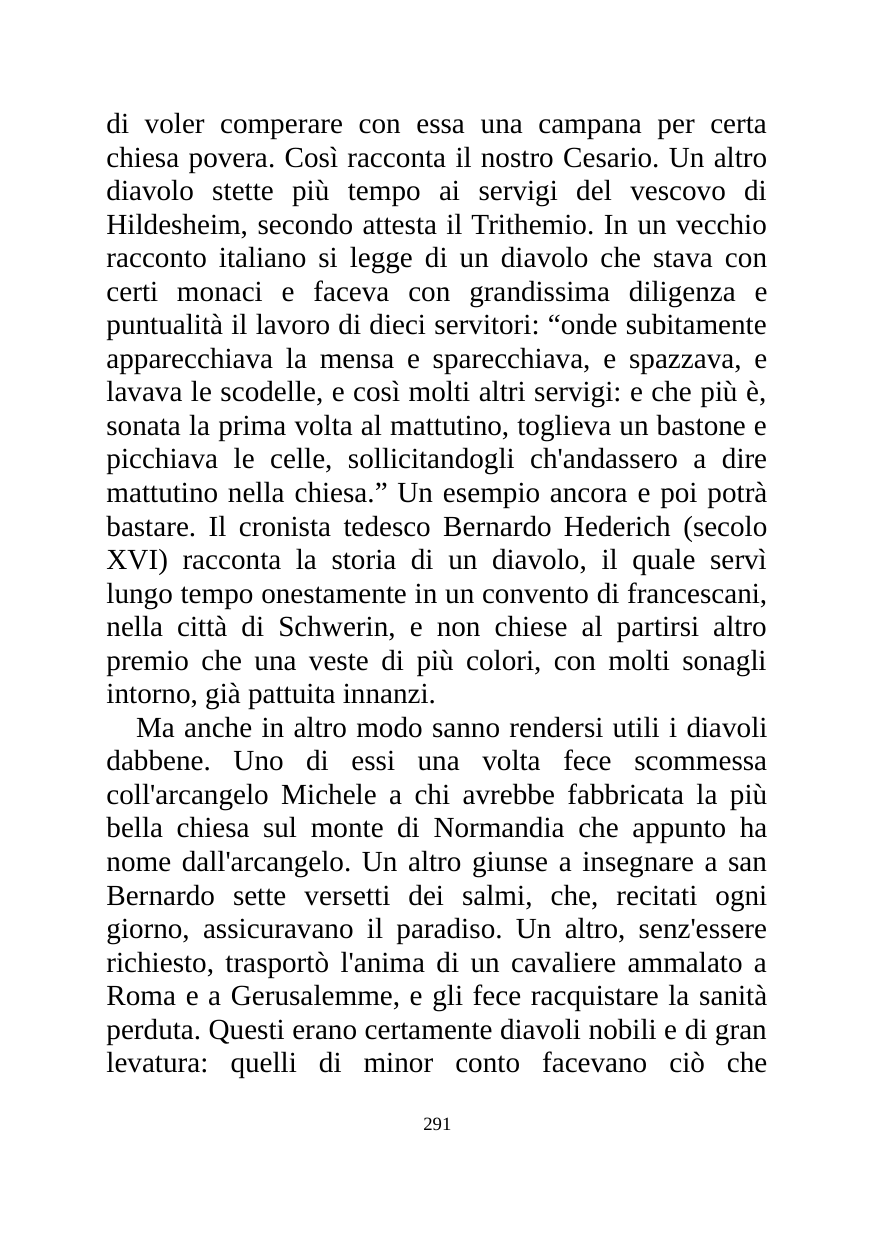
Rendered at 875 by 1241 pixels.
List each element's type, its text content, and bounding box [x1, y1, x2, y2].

text di voler comperare con essa una campana per certa chiesa povera. Così racconta il nostro Cesario. Un altro diavolo stette più tempo ai servigi del vescovo di Hildesheim, secondo attesta il Trithemio. In un vecchio racconto italiano si legge di un diavolo che stava con certi monaci e faceva con grandissima diligenza e puntualità il lavoro di dieci servitori: “onde subitamente apparecchiava la mensa e sparecchiava, e spazzava, e lavava le scodelle, e così molti altri servigi: e che più è, sonata la prima volta al mattutino, toglieva un bastone e picchiava le celle, sollicitandogli ch'andassero a dire mattutino nella chiesa.” Un esempio ancora e poi potrà bastare. Il cronista tedesco Bernardo Hederich (secolo XVI) racconta la storia di un diavolo, il quale servì lungo tempo onestamente in un convento di francescani, nella città di Schwerin, e non chiese al partirsi altro premio che una veste di più colori, con molti sonagli intorno, già pattuita innanzi. [106, 106, 768, 710]
text Ma anche in altro modo sanno rendersi utili i diavoli dabbene. Uno di essi una volta fece scommessa coll'arcangelo Michele a chi avrebbe fabbricata la più bella chiesa sul monte di Normandia che appunto ha nome dall'arcangelo. Un altro giunse a insegnare a san Bernardo sette versetti dei salmi, che, recitati ogni giorno, assicuravano il paradiso. Un altro, senz'essere richiesto, trasportò l'anima di un cavaliere ammalato a Roma e a Gerusalemme, e gli fece racquistare la sanità perduta. Questi erano certamente diavoli nobili e di gran levatura: quelli di minor conto facevano ciò che [106, 710, 768, 1079]
